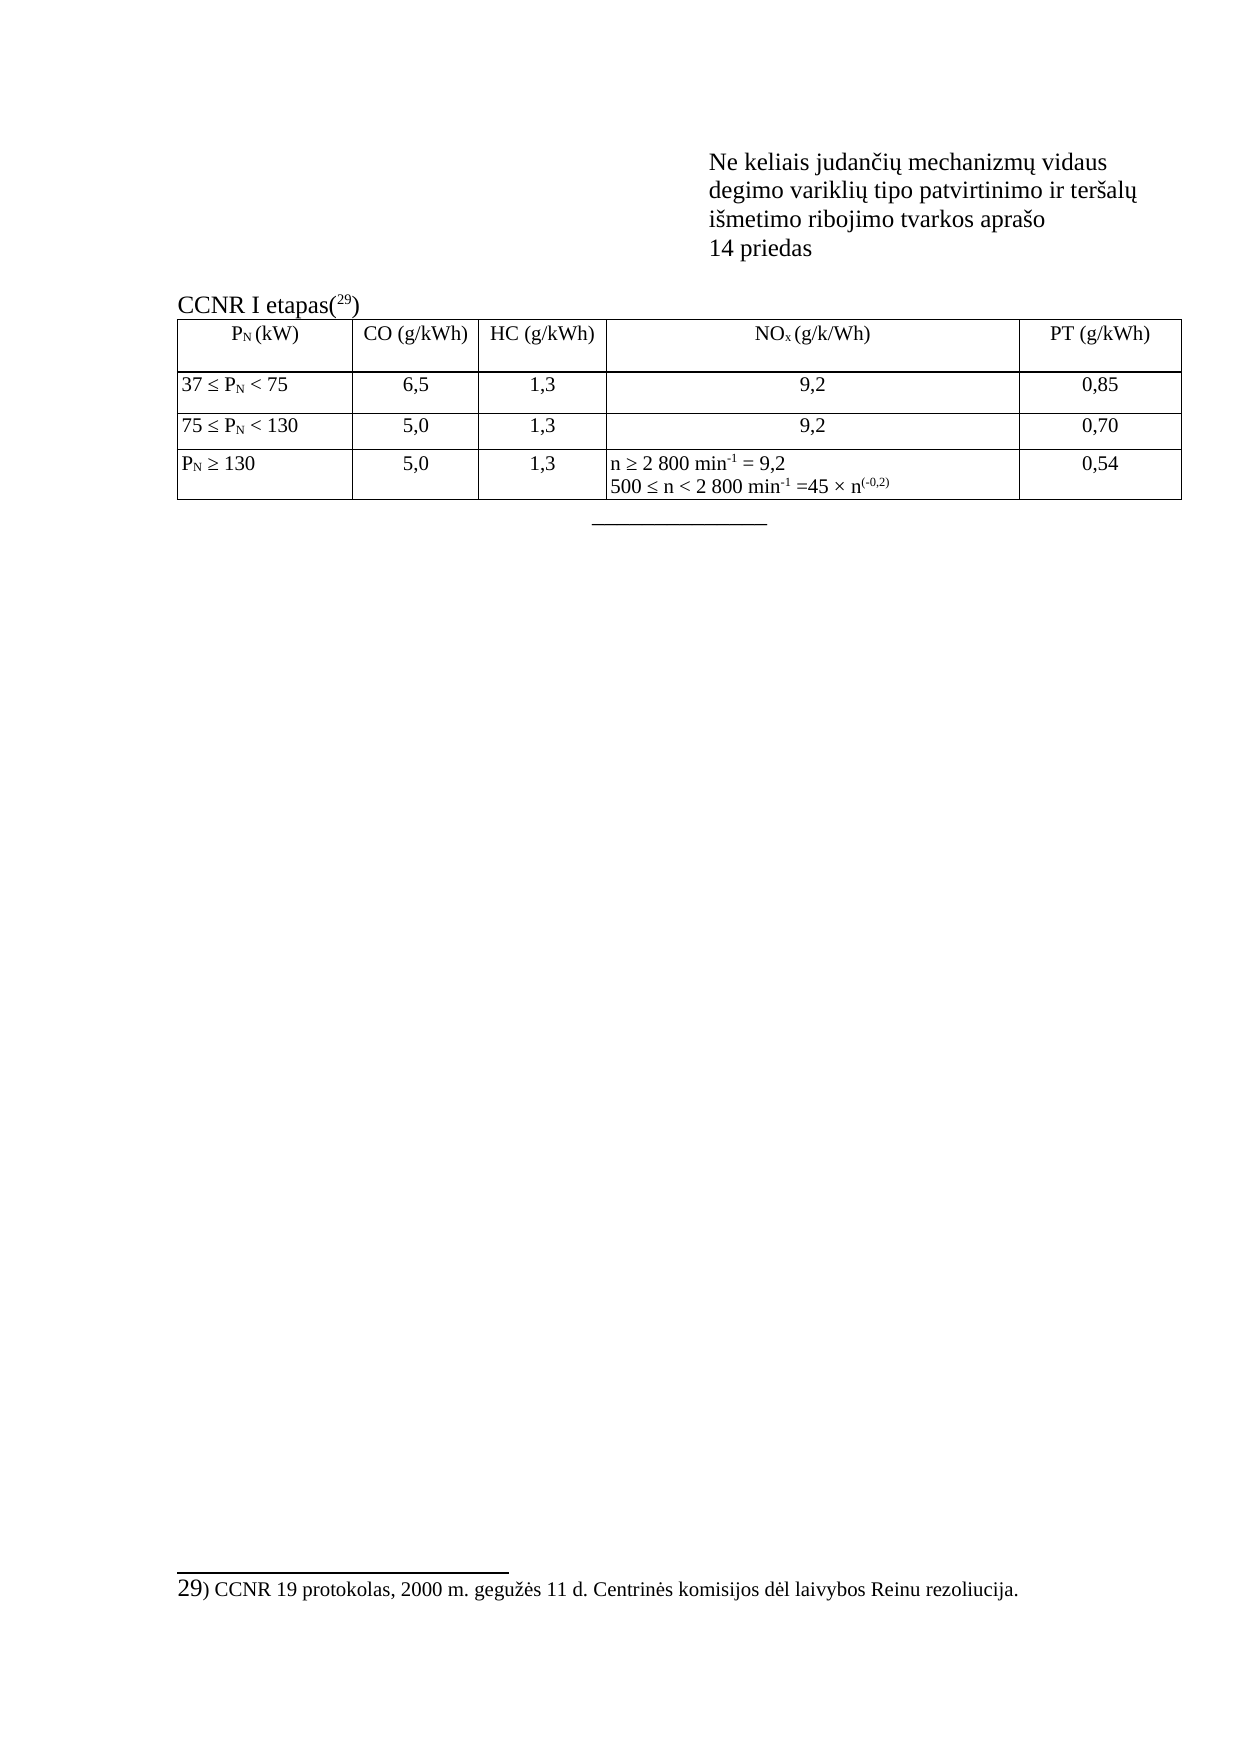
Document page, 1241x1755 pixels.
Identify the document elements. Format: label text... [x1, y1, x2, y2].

table_header NOx (g/k/Wh) [607, 320, 1019, 371]
text 14 priedas [177, 233, 1181, 262]
table_cell 5,0 [353, 450, 478, 498]
text degimo variklių tipo patvirtinimo ir teršalų [177, 176, 1181, 204]
table_cell 1,3 [479, 373, 606, 412]
text išmetimo ribojimo tvarkos aprašo [177, 204, 1181, 233]
table_cell 9,2 [607, 414, 1019, 449]
table_cell 1,3 [479, 414, 606, 449]
table_cell 9,2 [607, 373, 1019, 412]
table_header PT (g/kWh) [1020, 320, 1181, 371]
table_cell 6,5 [353, 373, 478, 412]
table_cell 75 ≤ PN < 130 [178, 414, 352, 449]
table_header PN (kW) [178, 320, 352, 371]
table_cell 1,3 [479, 450, 606, 498]
table_cell 0,85 [1020, 373, 1181, 412]
text ) CCNR 19 protokolas, 2000 m. gegužės 11 d. Centrinės komisijos dėl laivybos Reinu rezoliucija. [177, 1573, 1181, 1602]
table_cell PN ≥ 130 [178, 450, 352, 498]
table_cell 5,0 [353, 414, 478, 449]
table_cell n ≥ 2 800 min-1 = 9,2 500 ≤ n < 2 800 min-1 =45 × n(-0,2) [607, 450, 1019, 498]
text ______________ [177, 500, 1181, 528]
text CCNR I etapas() [177, 291, 1181, 319]
table_header HC (g/kWh) [479, 320, 606, 371]
table_header CO (g/kWh) [353, 320, 478, 371]
text Ne keliais judančių mechanizmų vidaus [177, 147, 1181, 176]
table_cell 37 ≤ PN < 75 [178, 373, 352, 412]
table_cell 0,70 [1020, 414, 1181, 449]
table_cell 0,54 [1020, 450, 1181, 498]
